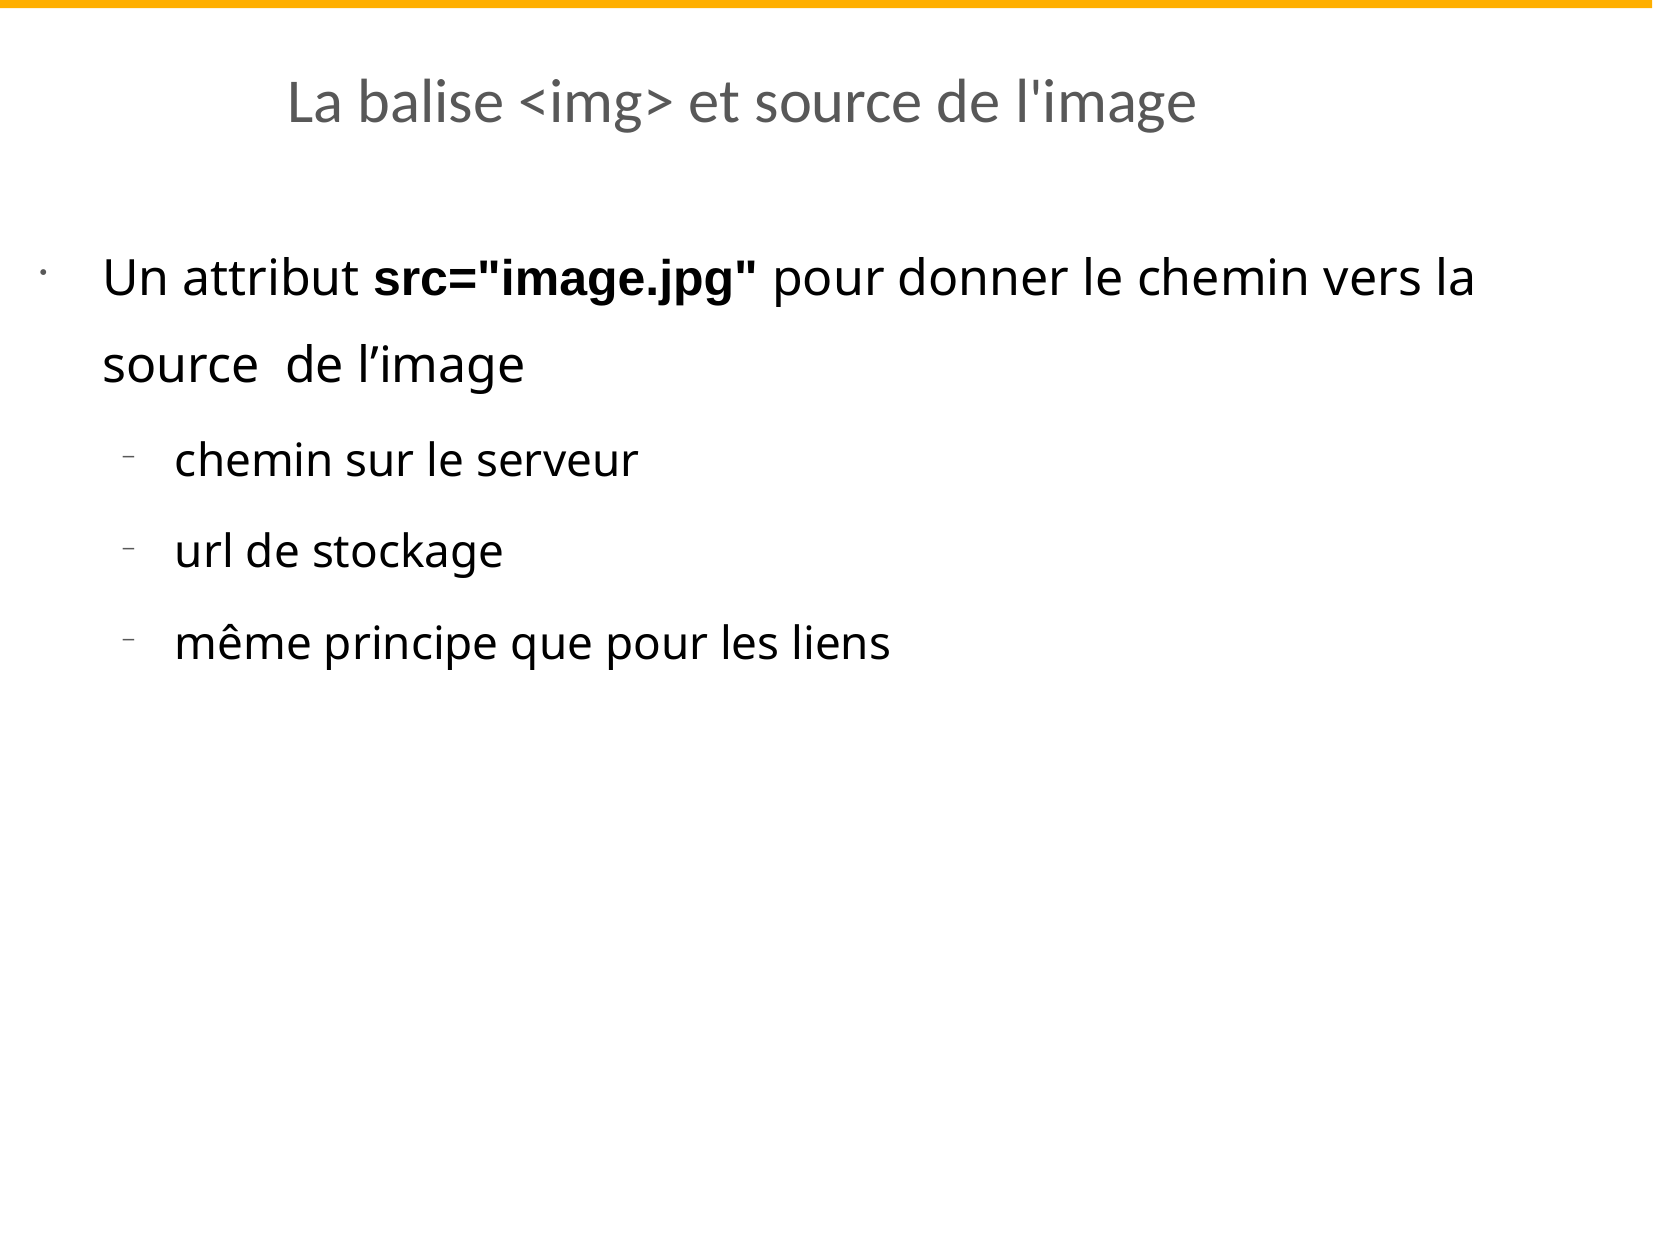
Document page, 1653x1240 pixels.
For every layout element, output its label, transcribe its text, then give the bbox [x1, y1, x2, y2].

title La balise <img> et source de l'image [285, 58, 1375, 268]
text_box Un attribut src="image.jpg" pour donner le chemin vers la source de l’image chemin sur le serveur url de stockage même principe que pour les liens [37, 216, 1570, 669]
